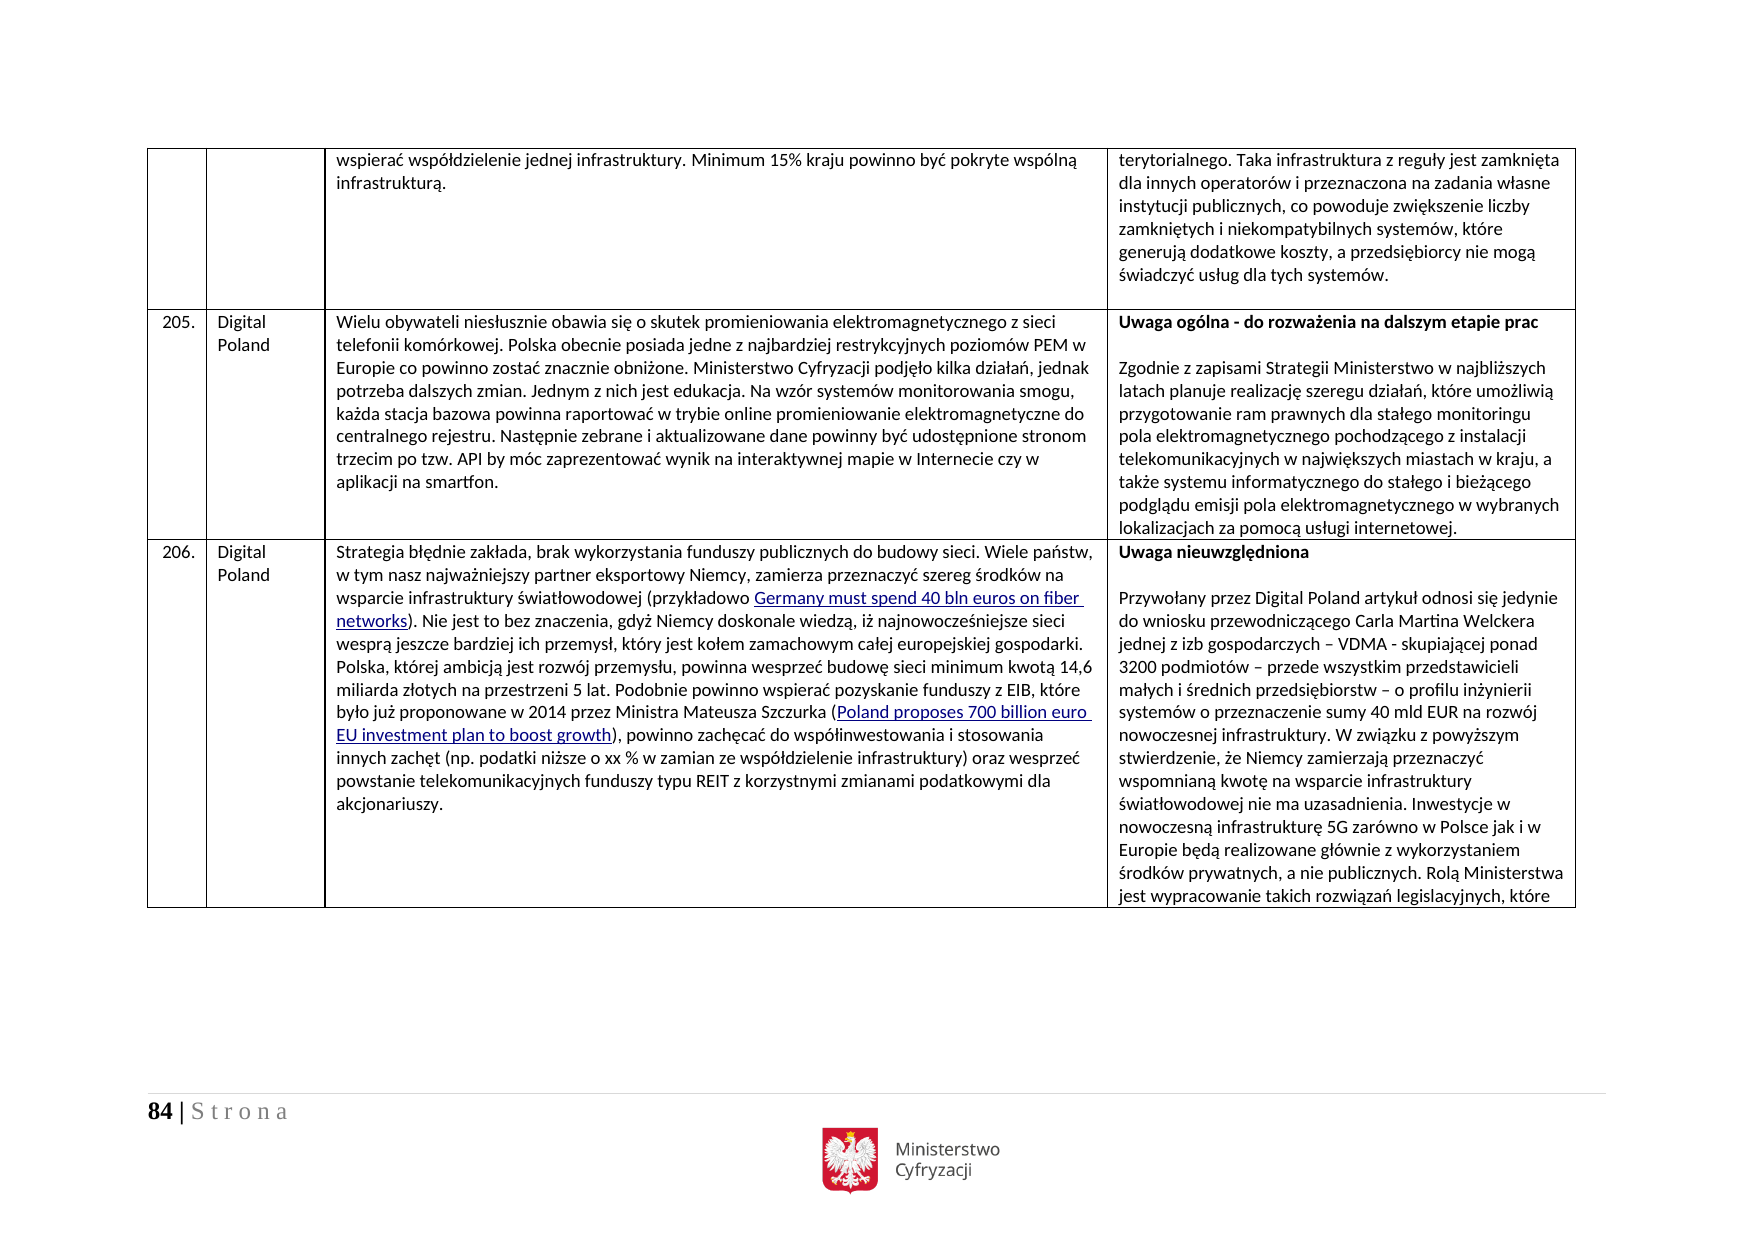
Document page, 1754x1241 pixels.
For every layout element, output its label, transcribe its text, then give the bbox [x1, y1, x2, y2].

table_cell terytorialnego. Taka infrastruktura z reguły jest zamknięta dla innych operatorów i przeznaczona na zadania własne instytucji publicznych, co powoduje zwiększenie liczby zamkniętych i niekompatybilnych systemów, które generują dodatkowe koszty, a przedsiębiorcy nie mogą świadczyć usług dla tych systemów. [1108, 149, 1575, 309]
table_cell [148, 149, 206, 309]
table_cell wspierać współdzielenie jednej infrastruktury. Minimum 15% kraju powinno być pokryte wspólną infrastrukturą. [326, 149, 1107, 309]
table_cell Digital Poland [207, 310, 324, 539]
table_cell Wielu obywateli niesłusznie obawia się o skutek promieniowania elektromagnetycznego z sieci telefonii komórkowej. Polska obecnie posiada jedne z najbardziej restrykcyjnych poziomów PEM w Europie co powinno zostać znacznie obniżone. Ministerstwo Cyfryzacji podjęło kilka działań, jednak potrzeba dalszych zmian. Jednym z nich jest edukacja. Na wzór systemów monitorowania smogu, każda stacja bazowa powinna raportować w trybie online promieniowanie elektromagnetyczne do centralnego rejestru. Następnie zebrane i aktualizowane dane powinny być udostępnione stronom trzecim po tzw. API by móc zaprezentować wynik na interaktywnej mapie w Internecie czy w aplikacji na smartfon. [326, 310, 1107, 539]
table_cell Uwaga nieuwzględniona Przywołany przez Digital Poland artykuł odnosi się jedynie do wniosku przewodniczącego Carla Martina Welckera jednej z izb gospodarczych – VDMA - skupiającej ponad 3200 podmiotów – przede wszystkim przedstawicieli małych i średnich przedsiębiorstw – o profilu inżynierii systemów o przeznaczenie sumy 40 mld EUR na rozwój nowoczesnej infrastruktury. W związku z powyższym stwierdzenie, że Niemcy zamierzają przeznaczyć wspomnianą kwotę na wsparcie infrastruktury światłowodowej nie ma uzasadnienia. Inwestycje w nowoczesną infrastrukturę 5G zarówno w Polsce jak i w Europie będą realizowane głównie z wykorzystaniem środków prywatnych, a nie publicznych. Rolą Ministerstwa jest wypracowanie takich rozwiązań legislacyjnych, które [1108, 540, 1575, 907]
table_cell [148, 310, 206, 539]
table_cell [207, 149, 324, 309]
table_cell Uwaga ogólna - do rozważenia na dalszym etapie prac Zgodnie z zapisami Strategii Ministerstwo w najbliższych latach planuje realizację szeregu działań, które umożliwią przygotowanie ram prawnych dla stałego monitoringu pola elektromagnetycznego pochodzącego z instalacji telekomunikacyjnych w największych miastach w kraju, a także systemu informatycznego do stałego i bieżącego podglądu emisji pola elektromagnetycznego w wybranych lokalizacjach za pomocą usługi internetowej. [1108, 310, 1575, 539]
table_cell Strategia błędnie zakłada, brak wykorzystania funduszy publicznych do budowy sieci. Wiele państw, w tym nasz najważniejszy partner eksportowy Niemcy, zamierza przeznaczyć szereg środków na wsparcie infrastruktury światłowodowej (przykładowo Germany must spend 40 bln euros on fiber networks). Nie jest to bez znaczenia, gdyż Niemcy doskonale wiedzą, iż najnowocześniejsze sieci wesprą jeszcze bardziej ich przemysł, który jest kołem zamachowym całej europejskiej gospodarki. Polska, której ambicją jest rozwój przemysłu, powinna wesprzeć budowę sieci minimum kwotą 14,6 miliarda złotych na przestrzeni 5 lat. Podobnie powinno wspierać pozyskanie funduszy z EIB, które było już proponowane w 2014 przez Ministra Mateusza Szczurka (Poland proposes 700 billion euro EU investment plan to boost growth), powinno zachęcać do współinwestowania i stosowania innych zachęt (np. podatki niższe o xx % w zamian ze współdzielenie infrastruktury) oraz wesprzeć powstanie telekomunikacyjnych funduszy typu REIT z korzystnymi zmianami podatkowymi dla akcjonariuszy. [326, 540, 1107, 907]
table_cell [148, 540, 206, 907]
table_cell Digital Poland [207, 540, 324, 907]
